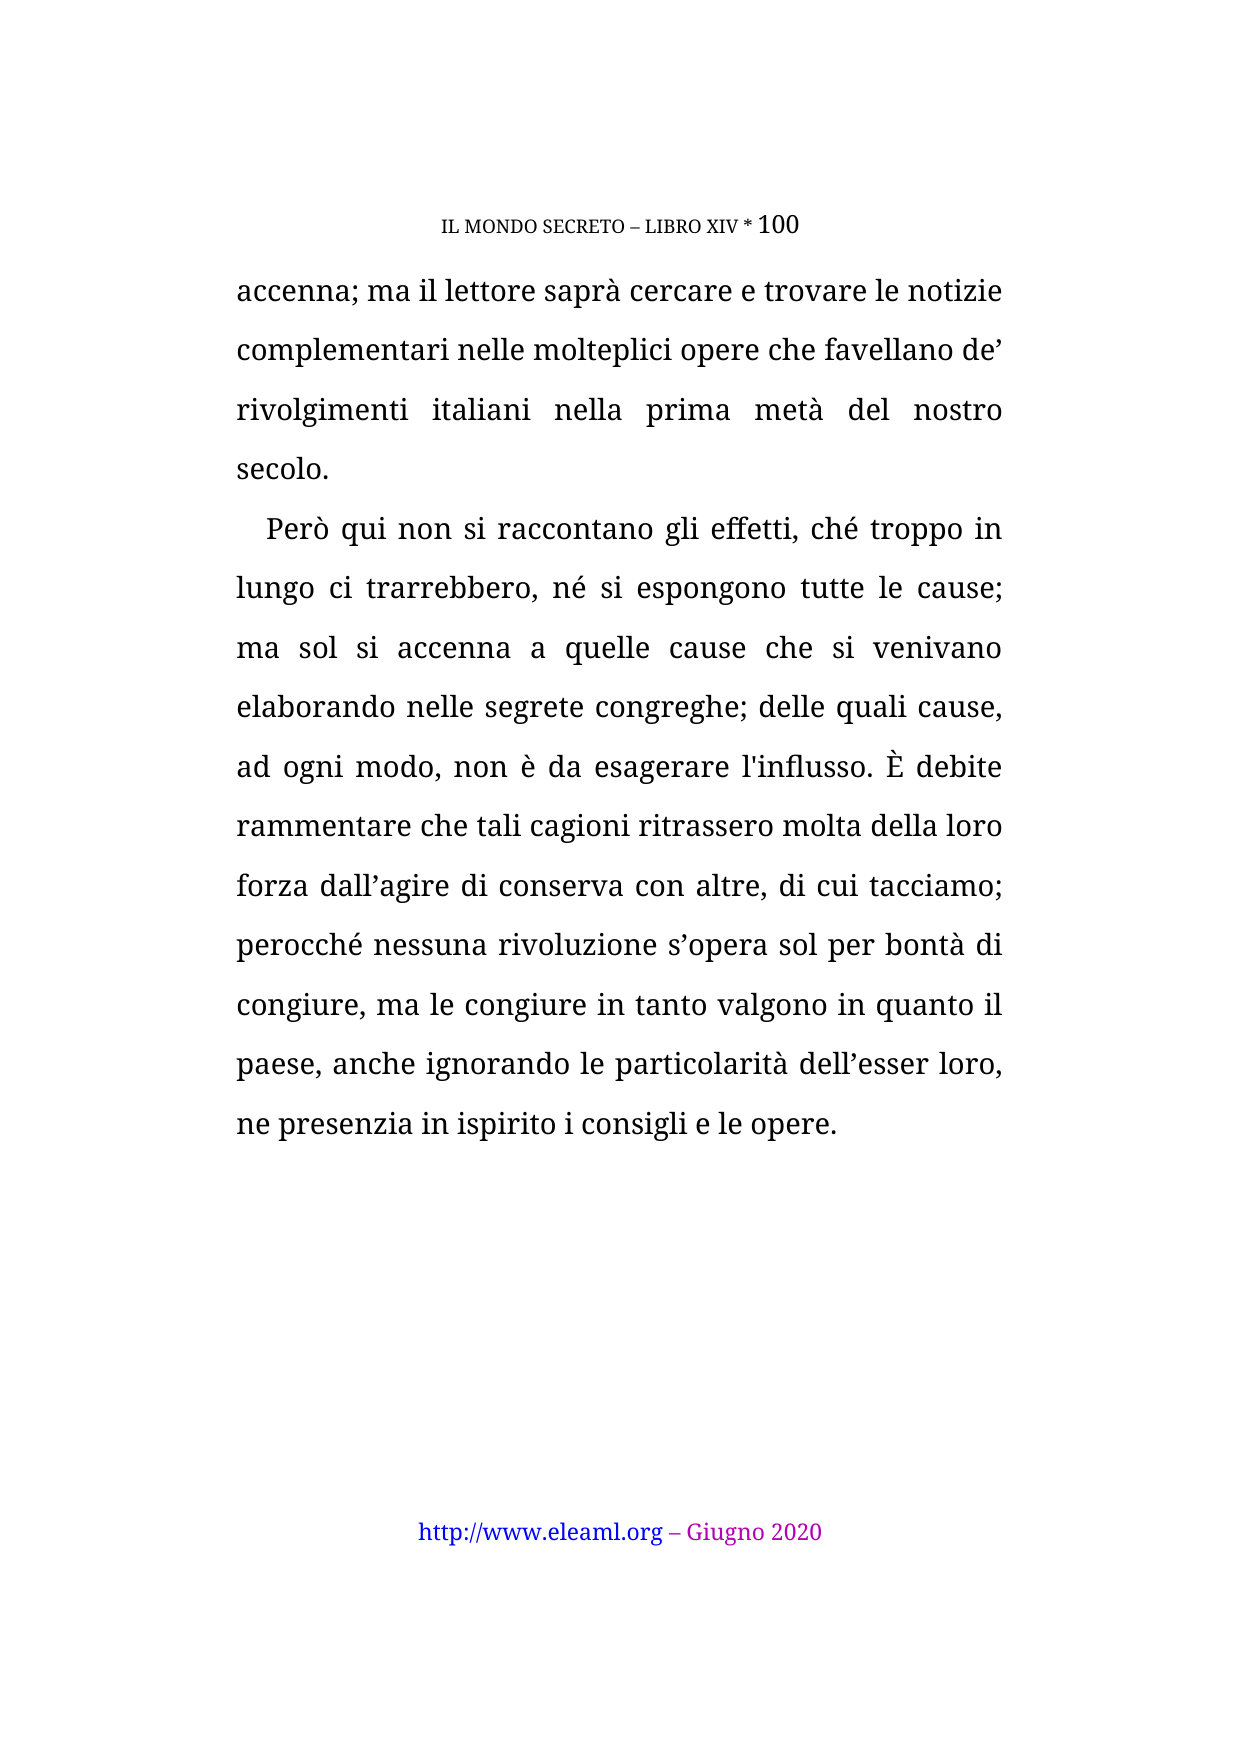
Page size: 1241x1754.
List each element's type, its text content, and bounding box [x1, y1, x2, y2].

text accenna; ma il lettore saprà cercare e trovare le notizie complementari nelle molteplici opere che favellano de’ rivolgimenti italiani nella prima metà del nostro secolo. [236, 270, 1004, 488]
text Però qui non si raccontano gli effetti, ché troppo in lungo ci trarrebbero, né si espongono tutte le cause; ma sol si accenna a quelle cause che si venivano elaborando nelle segrete congreghe; delle quali cause, ad ogni modo, non è da esagerare l'influsso. È debite rammentare che tali cagioni ritrassero molta della loro forza dall’agire di conserva con altre, di cui tacciamo; perocché nessuna rivoluzione s’opera sol per bontà di congiure, ma le congiure in tanto valgono in quanto il paese, anche ignorando le particolarità dell’esser loro, ne presenzia in ispirito i consigli e le opere. [236, 508, 1004, 1143]
